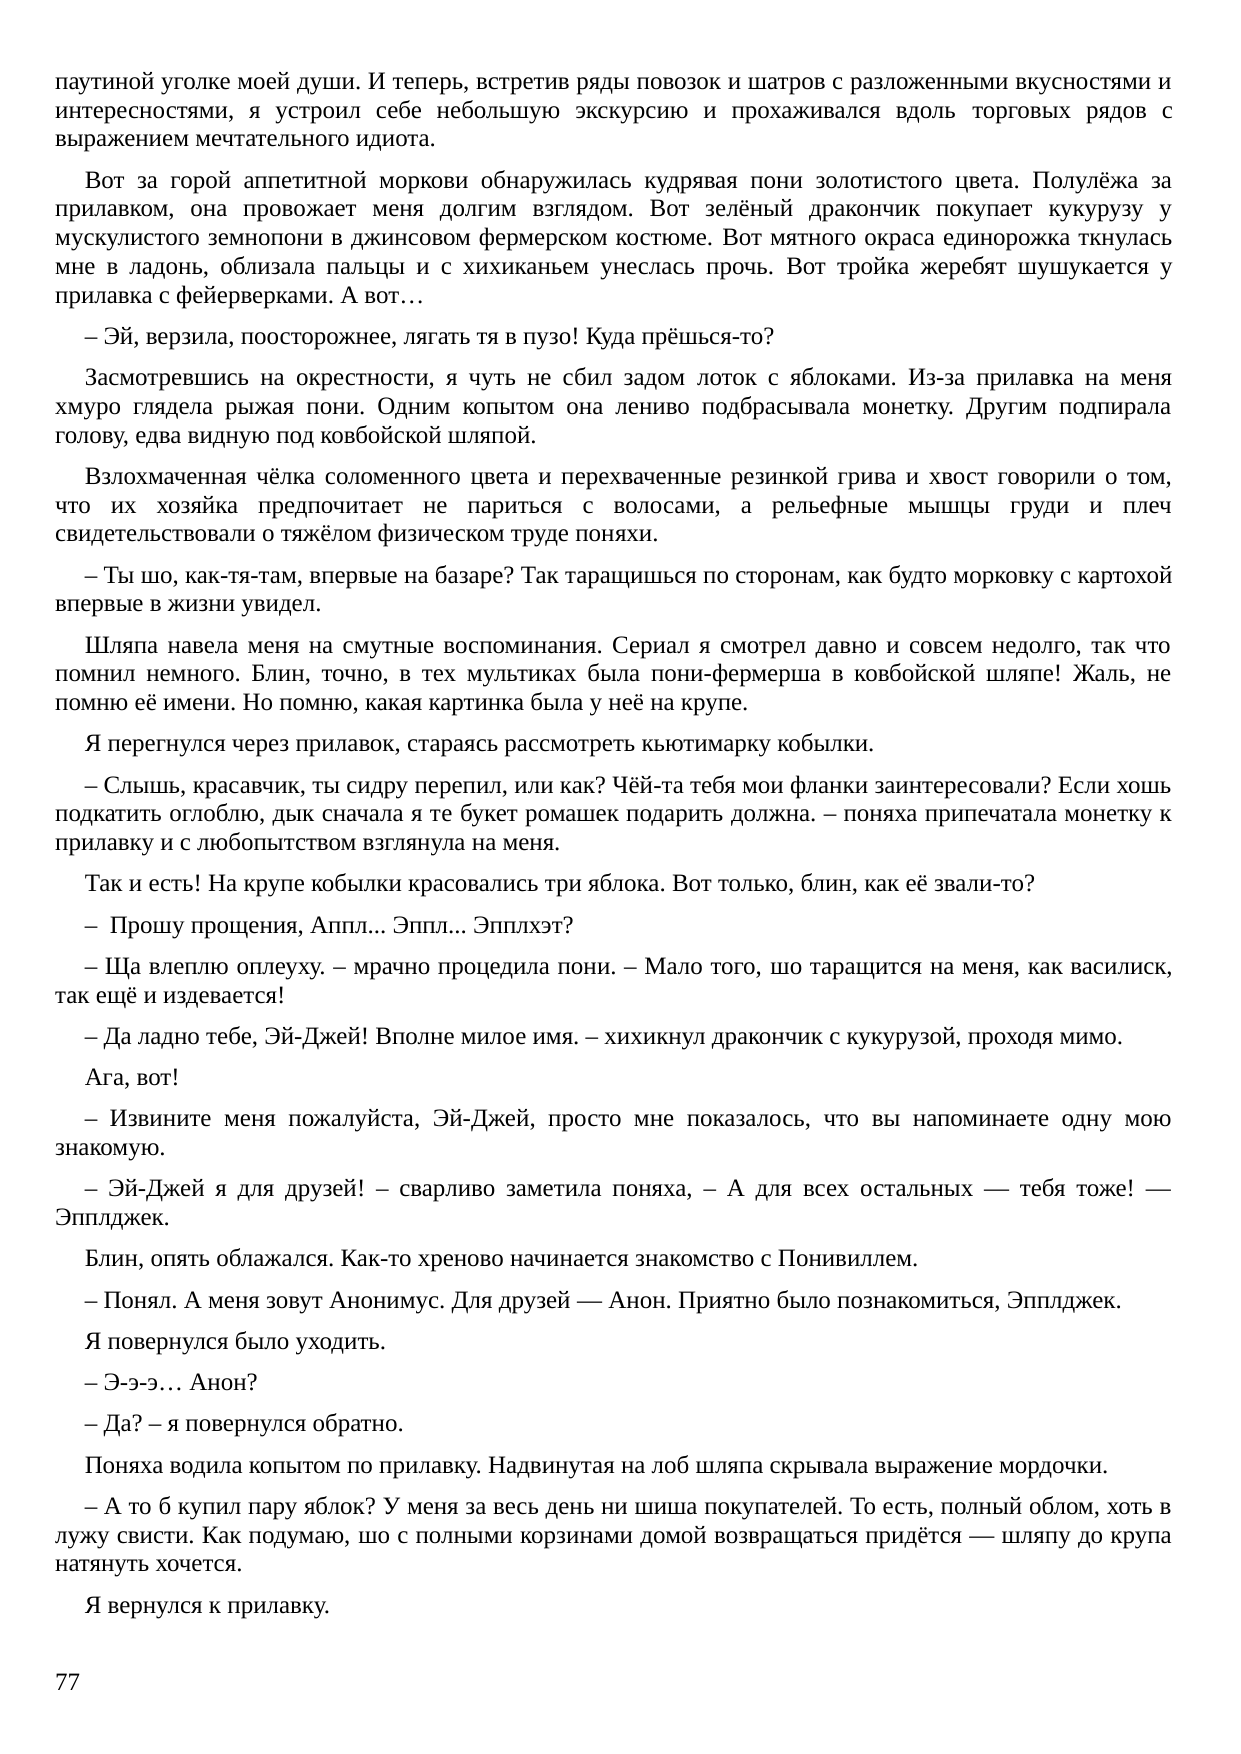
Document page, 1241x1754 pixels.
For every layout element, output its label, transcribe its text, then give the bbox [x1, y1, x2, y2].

text – Ты шо, как-тя-там, впервые на базаре? Так таращишься по сторонам, как будто морковку с картохой впервые в жизни увидел. [55, 560, 1173, 617]
text Я вернулся к прилавку. [55, 1590, 1173, 1618]
text Вот за горой аппетитной моркови обнаружилась кудрявая пони золотистого цвета. Полулёжа за прилавком, она провожает меня долгим взглядом. Вот зелёный дракончик покупает кукурузу у мускулистого земнопони в джинсовом фермерском костюме. Вот мятного окраса единорожка ткнулась мне в ладонь, облизала пальцы и с хихиканьем унеслась прочь. Вот тройка жеребят шушукается у прилавка с фейерверками. А вот… [55, 165, 1173, 308]
text Поняха водила копытом по прилавку. Надвинутая на лоб шляпа скрывала выражение мордочки. [55, 1450, 1173, 1478]
text Взлохмаченная чёлка соломенного цвета и перехваченные резинкой грива и хвост говорили о том, что их хозяйка предпочитает не париться с волосами, а рельефные мышцы груди и плеч свидетельствовали о тяжёлом физическом труде поняхи. [55, 461, 1173, 547]
text паутиной уголке моей души. И теперь, встретив ряды повозок и шатров с разложенными вкусностями и интересностями, я устроил себе небольшую экскурсию и прохаживался вдоль торговых рядов с выражением мечтательного идиота. [55, 66, 1173, 152]
text Шляпа навела меня на смутные воспоминания. Сериал я смотрел давно и совсем недолго, так что помнил немного. Блин, точно, в тех мультиках была пони-фермерша в ковбойской шляпе! Жаль, не помню её имени. Но помню, какая картинка была у неё на крупе. [55, 630, 1173, 716]
text – Понял. А меня зовут Анонимус. Для друзей — Анон. Приятно было познакомиться, Эпплджек. [55, 1285, 1173, 1313]
text – Да? – я повернулся обратно. [55, 1408, 1173, 1437]
text Блин, опять облажался. Как-то хреново начинается знакомство с Понивиллем. [55, 1243, 1173, 1272]
text – А то б купил пару яблок? У меня за весь день ни шиша покупателей. То есть, полный облом, хоть в лужу свисти. Как подумаю, шо с полными корзинами домой возвращаться придётся — шляпу до крупа натянуть хочется. [55, 1491, 1173, 1577]
text – Извините меня пожалуйста, Эй-Джей, просто мне показалось, что вы напоминаете одну мою знакомую. [55, 1103, 1173, 1161]
text Так и есть! На крупе кобылки красовались три яблока. Вот только, блин, как её звали-то? [55, 868, 1173, 897]
text – Да ладно тебе, Эй-Джей! Вполне милое имя. – хихикнул дракончик с кукурузой, проходя мимо. [55, 1021, 1173, 1050]
text Засмотревшись на окрестности, я чуть не сбил задом лоток с яблоками. Из-за прилавка на меня хмуро глядела рыжая пони. Одним копытом она лениво подбрасывала монетку. Другим подпирала голову, едва видную под ковбойской шляпой. [55, 362, 1173, 448]
text – Эй, верзила, поосторожнее, лягать тя в пузо! Куда прёшься-то? [55, 321, 1173, 350]
text Ага, вот! [55, 1062, 1173, 1091]
text – Прошу прощения, Аппл... Эппл... Эпплхэт? [55, 910, 1173, 938]
text Я повернулся было уходить. [55, 1326, 1173, 1355]
text Я перегнулся через прилавок, стараясь рассмотреть кьютимарку кобылки. [55, 728, 1173, 757]
text – Ща влеплю оплеуху. – мрачно процедила пони. – Мало того, шо таращится на меня, как василиск, так ещё и издевается! [55, 951, 1173, 1008]
text – Эй-Джей я для друзей! – сварливо заметила поняха, – А для всех остальных — тебя тоже! — Эпплджек. [55, 1173, 1173, 1231]
text – Слышь, красавчик, ты сидру перепил, или как? Чёй-та тебя мои фланки заинтересовали? Если хошь подкатить оглоблю, дык сначала я те букет ромашек подарить должна. – поняха припечатала монетку к прилавку и с любопытством взглянула на меня. [55, 770, 1173, 856]
text – Э-э-э… Анон? [55, 1367, 1173, 1396]
